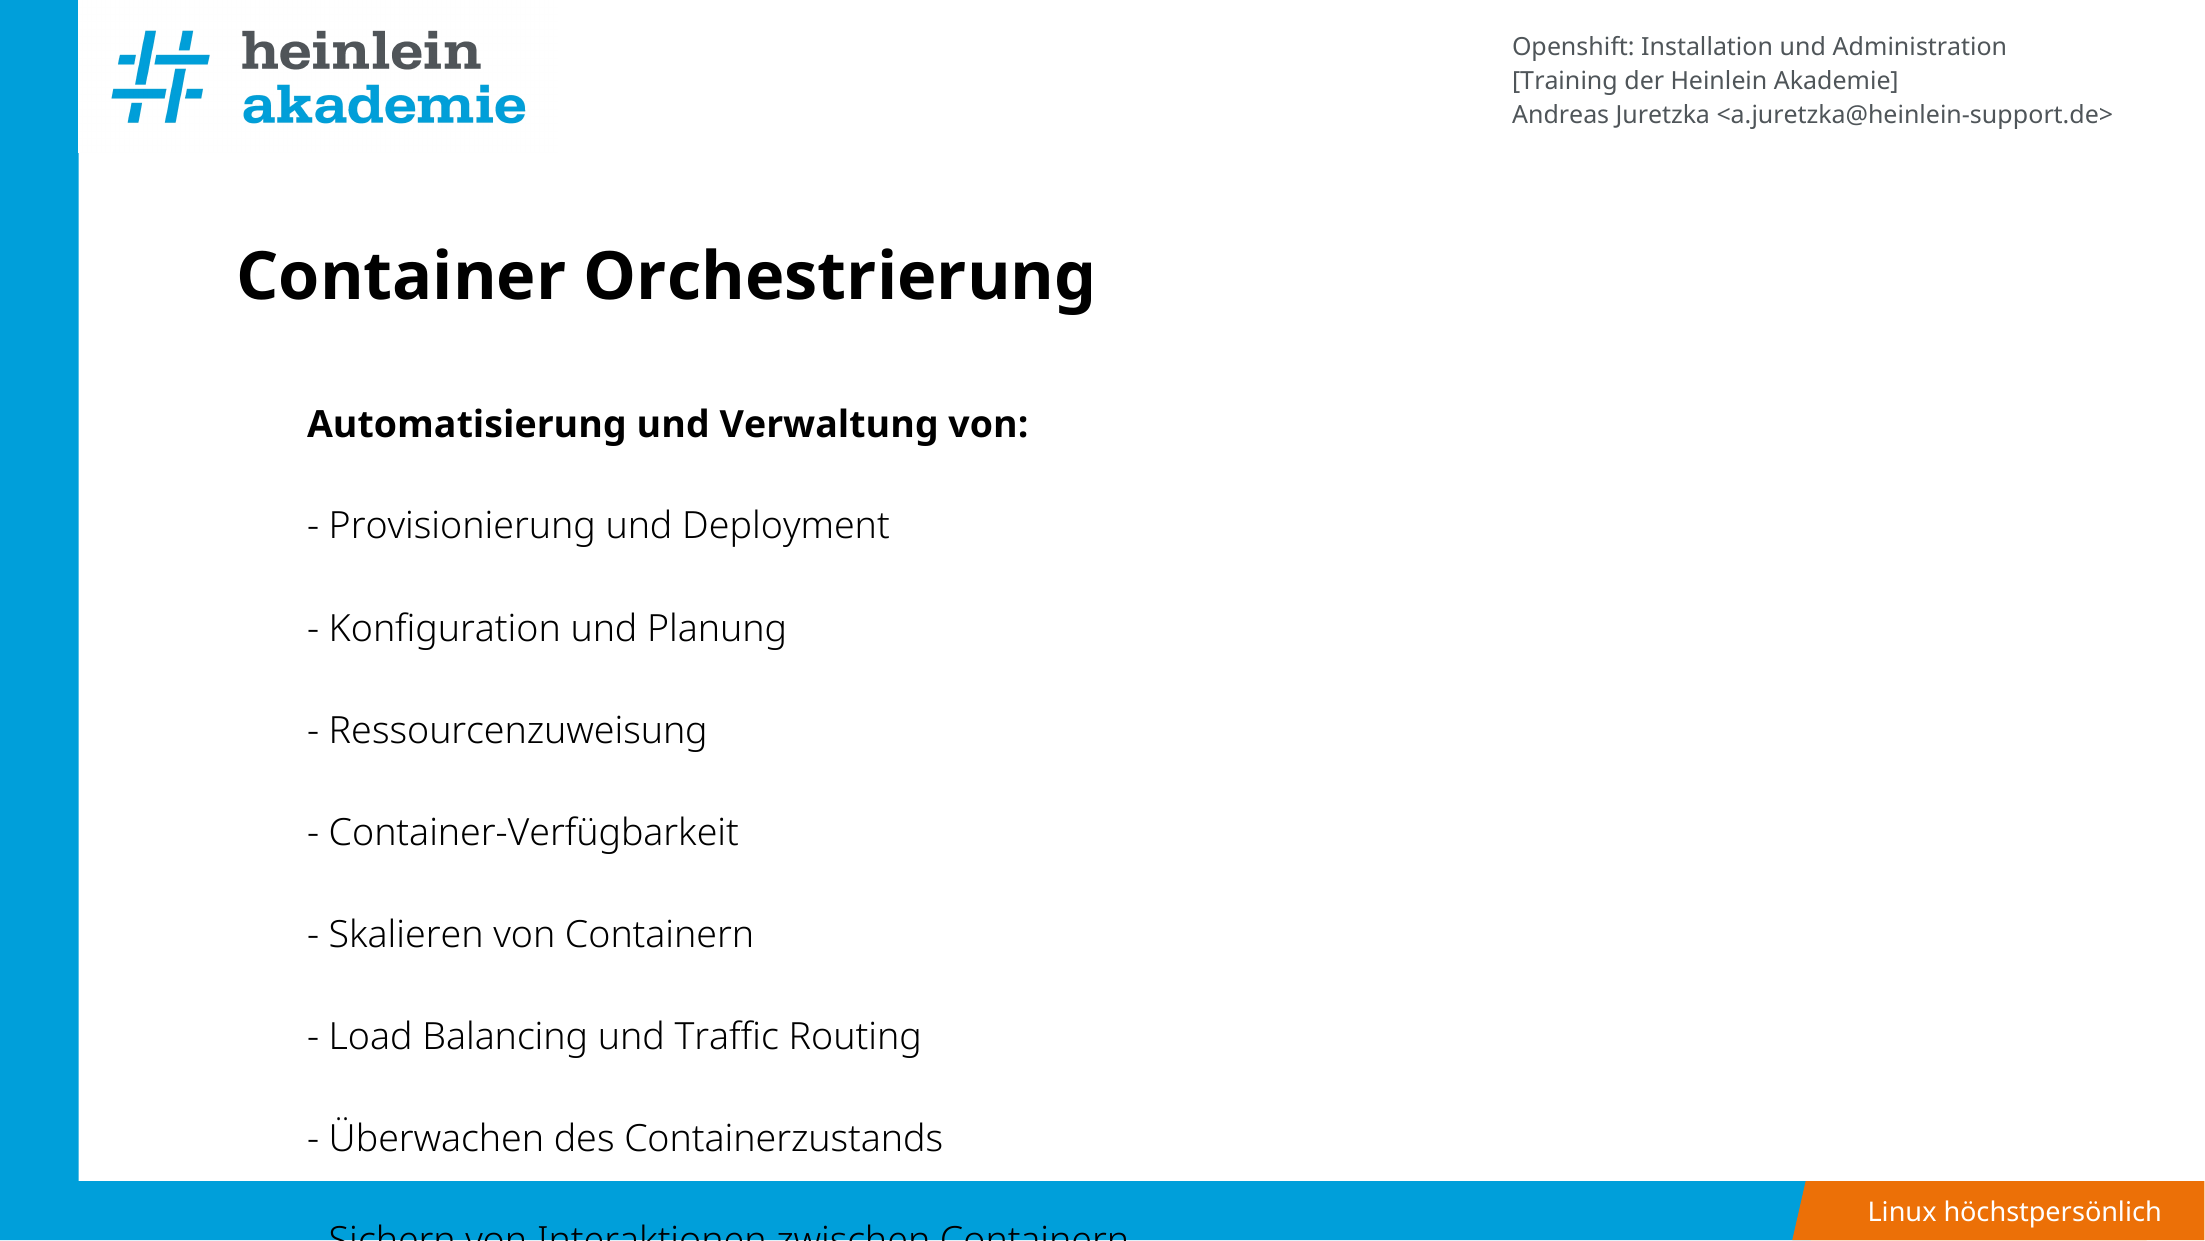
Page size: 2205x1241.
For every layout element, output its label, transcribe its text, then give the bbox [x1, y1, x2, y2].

title Container Orchestrierung [236, 182, 1979, 319]
picture [79, 0, 558, 153]
list Automatisierung und Verwaltung von: - Provisionierung und Deployment - Konfiguration und Planung - Ressourcenzuweisung - Container-Verfügbarkeit - Skalieren von Containern - Load Balancing und Traffic Routing - Überwachen des Containerzustands - Sichern von Interaktionen zwischen Containern [236, 346, 2038, 1161]
